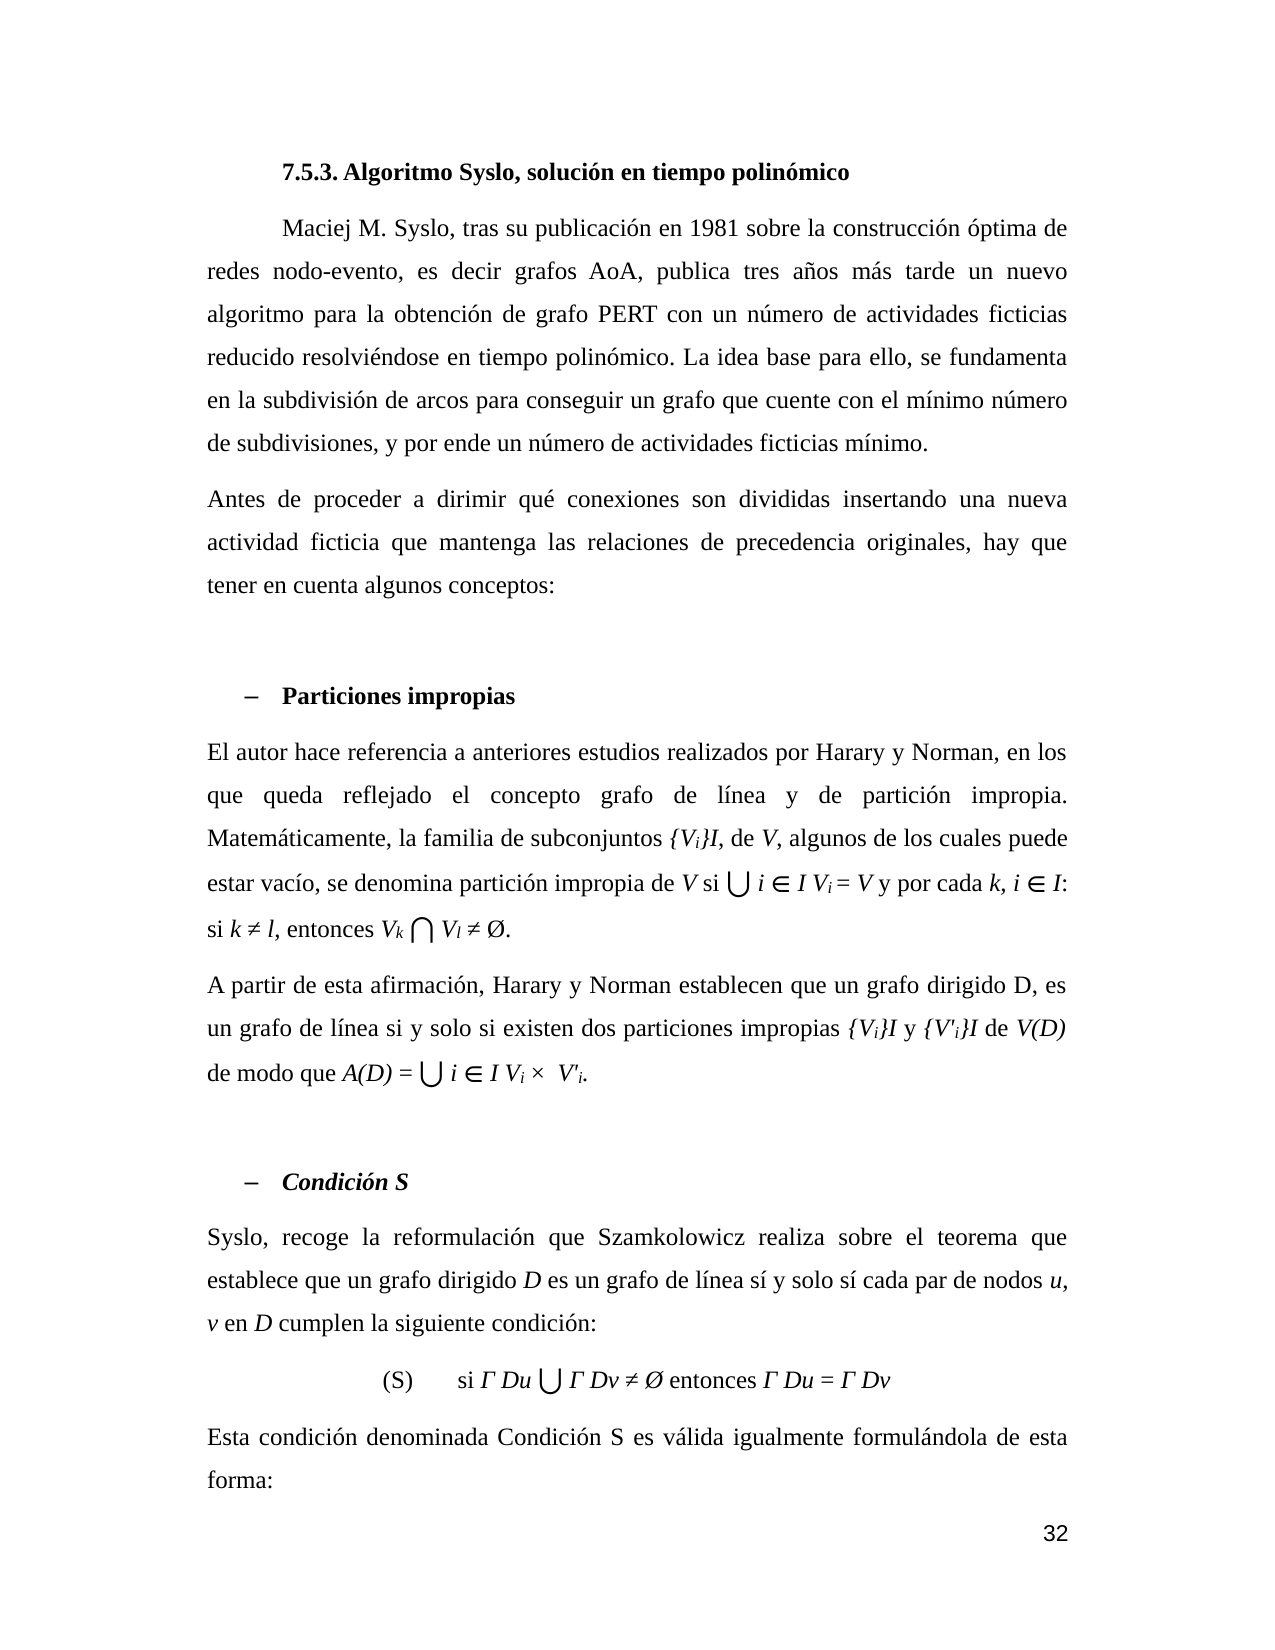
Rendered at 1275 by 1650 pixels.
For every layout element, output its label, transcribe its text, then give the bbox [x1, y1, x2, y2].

text Antes de proceder a dirimir qué conexiones son divididas insertando una nueva actividad ficticia que mantenga las relaciones de precedencia originales, hay que tener en cuenta algunos conceptos: [207, 484, 1068, 599]
list Condición S [244, 1167, 1068, 1195]
list Particiones impropias [244, 681, 1068, 710]
text Syslo, recoge la reformulación que Szamkolowicz realiza sobre el teorema que establece que un grafo dirigido D es un grafo de línea sí y solo sí cada par de nodos u, v en D cumplen la siguiente condición: [207, 1222, 1068, 1337]
text 7.5.3. Algoritmo Syslo, solución en tiempo polinómico [207, 157, 1068, 186]
text El autor hace referencia a anteriores estudios realizados por Harary y Norman, en los que queda reflejado el concepto grafo de línea y de partición impropia. Matemáticamente, la familia de subconjuntos {Vi}I, de V, algunos de los cuales puede estar vacío, se denomina partición impropia de V si ⋃ i ∈ I Vi = V y por cada k, i ∈ I: si k ≠ l, entonces Vk ⋂ Vl ≠ Ø. [207, 737, 1068, 942]
text (S) si Γ Du ⋃ Γ Dv ≠ Ø entonces Γ Du = Γ Dv [207, 1364, 1068, 1394]
text Maciej M. Syslo, tras su publicación en 1981 sobre la construcción óptima de redes nodo-evento, es decir grafos AoA, publica tres años más tarde un nuevo algoritmo para la obtención de grafo PERT con un número de actividades ficticias reducido resolviéndose en tiempo polinómico. La idea base para ello, se fundamenta en la subdivisión de arcos para conseguir un grafo que cuente con el mínimo número de subdivisiones, y por ende un número de actividades ficticias mínimo. [207, 213, 1068, 457]
text Esta condición denominada Condición S es válida igualmente formulándola de esta forma: [207, 1422, 1068, 1494]
text A partir de esta afirmación, Harary y Norman establecen que un grafo dirigido D, es un grafo de línea si y solo si existen dos particiones impropias {Vi}I y {V'i}I de V(D) de modo que A(D) = ⋃ i ∈ I Vi × V'i. [207, 970, 1068, 1087]
